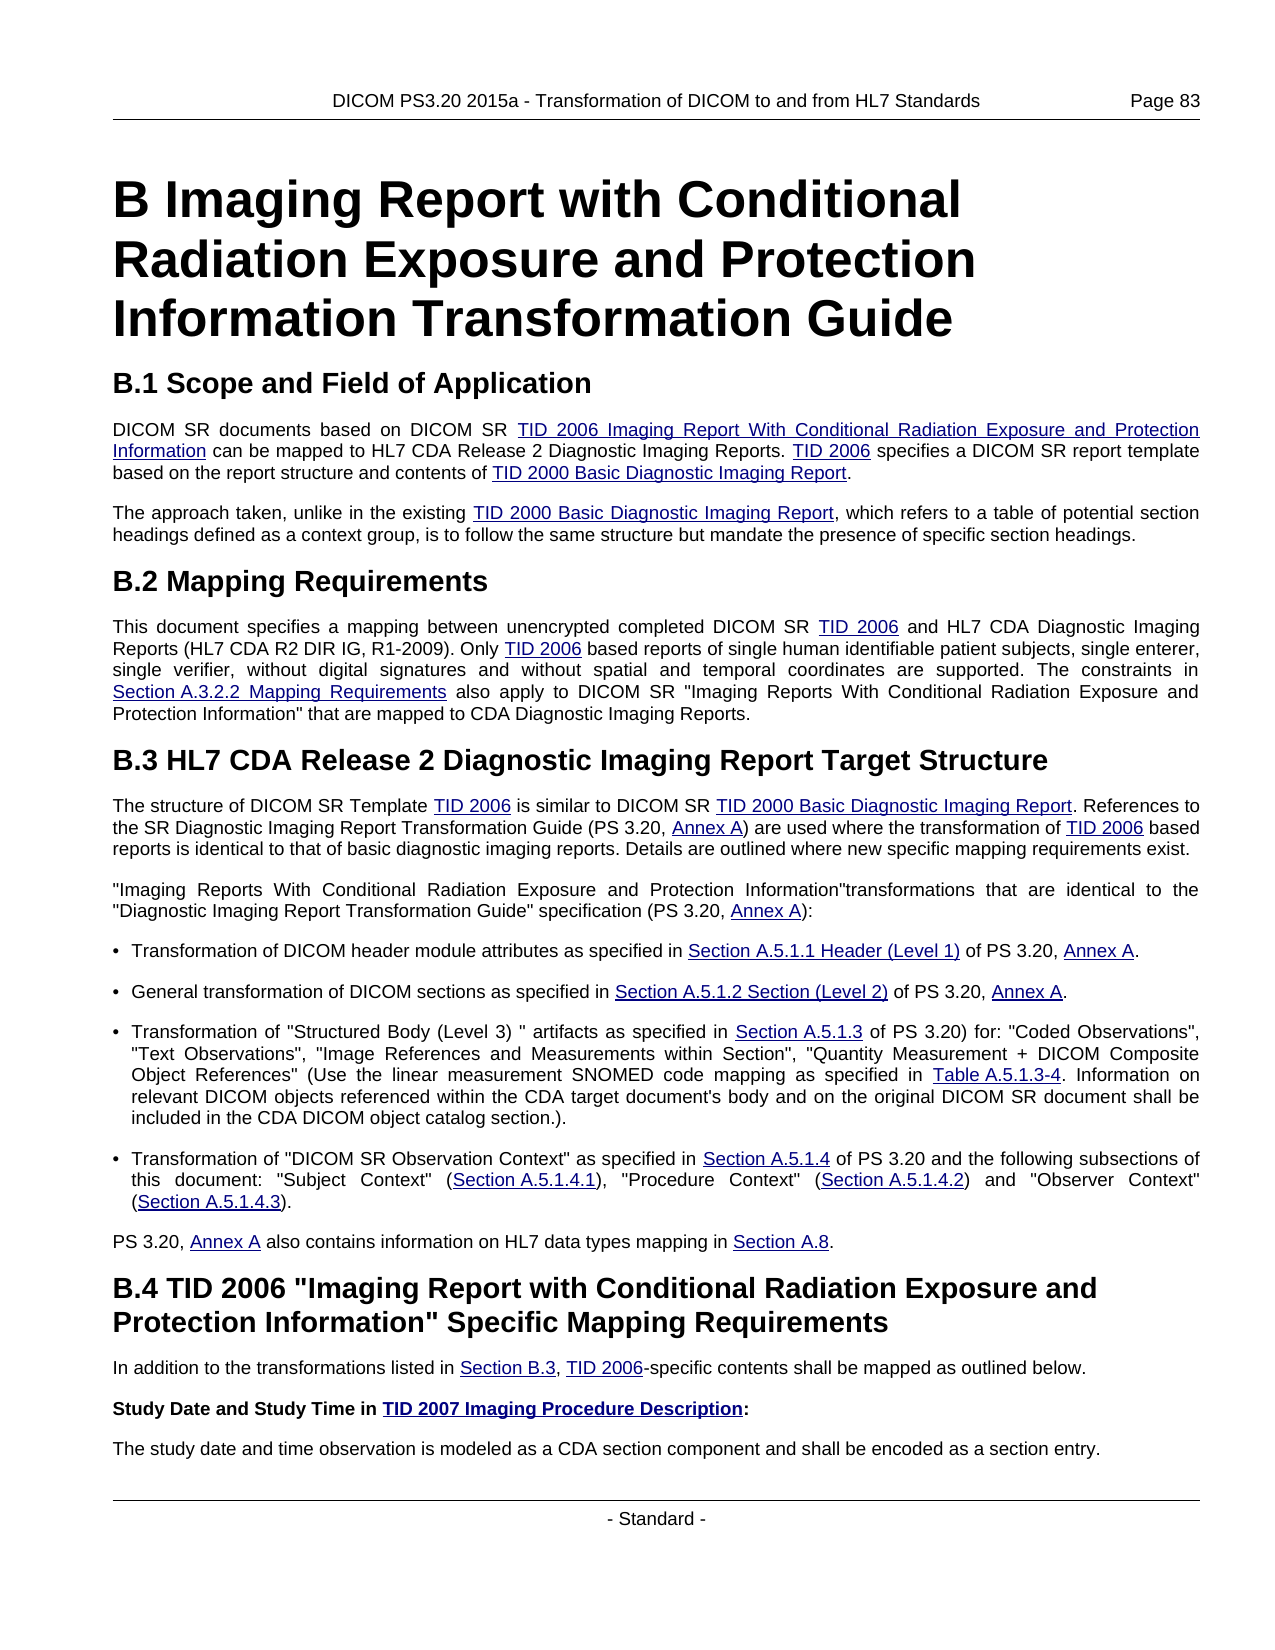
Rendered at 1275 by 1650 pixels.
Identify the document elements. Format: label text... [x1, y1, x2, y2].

text Study Date and Study Time in TID 2007 Imaging Procedure Description: [112, 1397, 1200, 1419]
text DICOM SR documents based on DICOM SR TID 2006 Imaging Report With Conditional Radiation Exposure and Protection Information can be mapped to HL7 CDA Release 2 Diagnostic Imaging Reports. TID 2006 specifies a DICOM SR report template based on the report structure and contents of TID 2000 Basic Diagnostic Imaging Report. [112, 418, 1200, 483]
text B.2 Mapping Requirements [112, 564, 1200, 597]
list Transformation of "Structured Body (Level 3) " artifacts as specified in Section A.5.1.3 of PS 3.20) for: "Coded Observations", "Text Observations", "Image References and Measurements within Section", "Quantity Measurement + DICOM Composite Object References" (Use the linear measurement SNOMED code mapping as specified in Table A.5.1.3-4. Information on relevant DICOM objects referenced within the CDA target document's body and on the original DICOM SR document shall be included in the CDA DICOM object catalog section.). [112, 1021, 1200, 1129]
text "Imaging Reports With Conditional Radiation Exposure and Protection Information"transformations that are identical to the "Diagnostic Imaging Report Transformation Guide" specification (PS 3.20, Annex A): [112, 878, 1200, 922]
list Transformation of DICOM header module attributes as specified in Section A.5.1.1 Header (Level 1) of PS 3.20, Annex A. [112, 940, 1200, 962]
text The study date and time observation is modeled as a CDA section component and shall be encoded as a section entry. [112, 1438, 1200, 1459]
list Transformation of "DICOM SR Observation Context" as specified in Section A.5.1.4 of PS 3.20 and the following subsections of this document: "Subject Context" (Section A.5.1.4.1), "Procedure Context" (Section A.5.1.4.2) and "Observer Context" (Section A.5.1.4.3). [112, 1147, 1200, 1212]
text In addition to the transformations listed in Section B.3, TID 2006-specific contents shall be mapped as outlined below. [112, 1357, 1200, 1379]
text B.1 Scope and Field of Application [112, 366, 1200, 400]
list General transformation of DICOM sections as specified in Section A.5.1.2 Section (Level 2) of PS 3.20, Annex A. [112, 981, 1200, 1002]
text B.4 TID 2006 "Imaging Report with Conditional Radiation Exposure and Protection Information" Specific Mapping Requirements [112, 1271, 1200, 1338]
text B.3 HL7 CDA Release 2 Diagnostic Imaging Report Target Structure [112, 743, 1200, 776]
text This document specifies a mapping between unencrypted completed DICOM SR TID 2006 and HL7 CDA Diagnostic Imaging Reports (HL7 CDA R2 DIR IG, R1-2009). Only TID 2006 based reports of single human identifiable patient subjects, single enterer, single verifier, without digital signatures and without spatial and temporal coordinates are supported. The constraints in Section A.3.2.2 Mapping Requirements also apply to DICOM SR "Imaging Reports With Conditional Radiation Exposure and Protection Information" that are mapped to CDA Diagnostic Imaging Reports. [112, 616, 1200, 724]
text PS 3.20, Annex A also contains information on HL7 data types mapping in Section A.8. [112, 1231, 1200, 1252]
text The structure of DICOM SR Template TID 2006 is similar to DICOM SR TID 2000 Basic Diagnostic Imaging Report. References to the SR Diagnostic Imaging Report Transformation Guide (PS 3.20, Annex A) are used where the transformation of TID 2006 based reports is identical to that of basic diagnostic imaging reports. Details are outlined where new specific mapping requirements exist. [112, 795, 1200, 860]
text B Imaging Report with Conditional Radiation Exposure and Protection Information Transformation Guide [112, 169, 1200, 347]
text The approach taken, unlike in the existing TID 2000 Basic Diagnostic Imaging Report, which refers to a table of potential section headings defined as a context group, is to follow the same structure but mandate the presence of specific section headings. [112, 502, 1200, 545]
